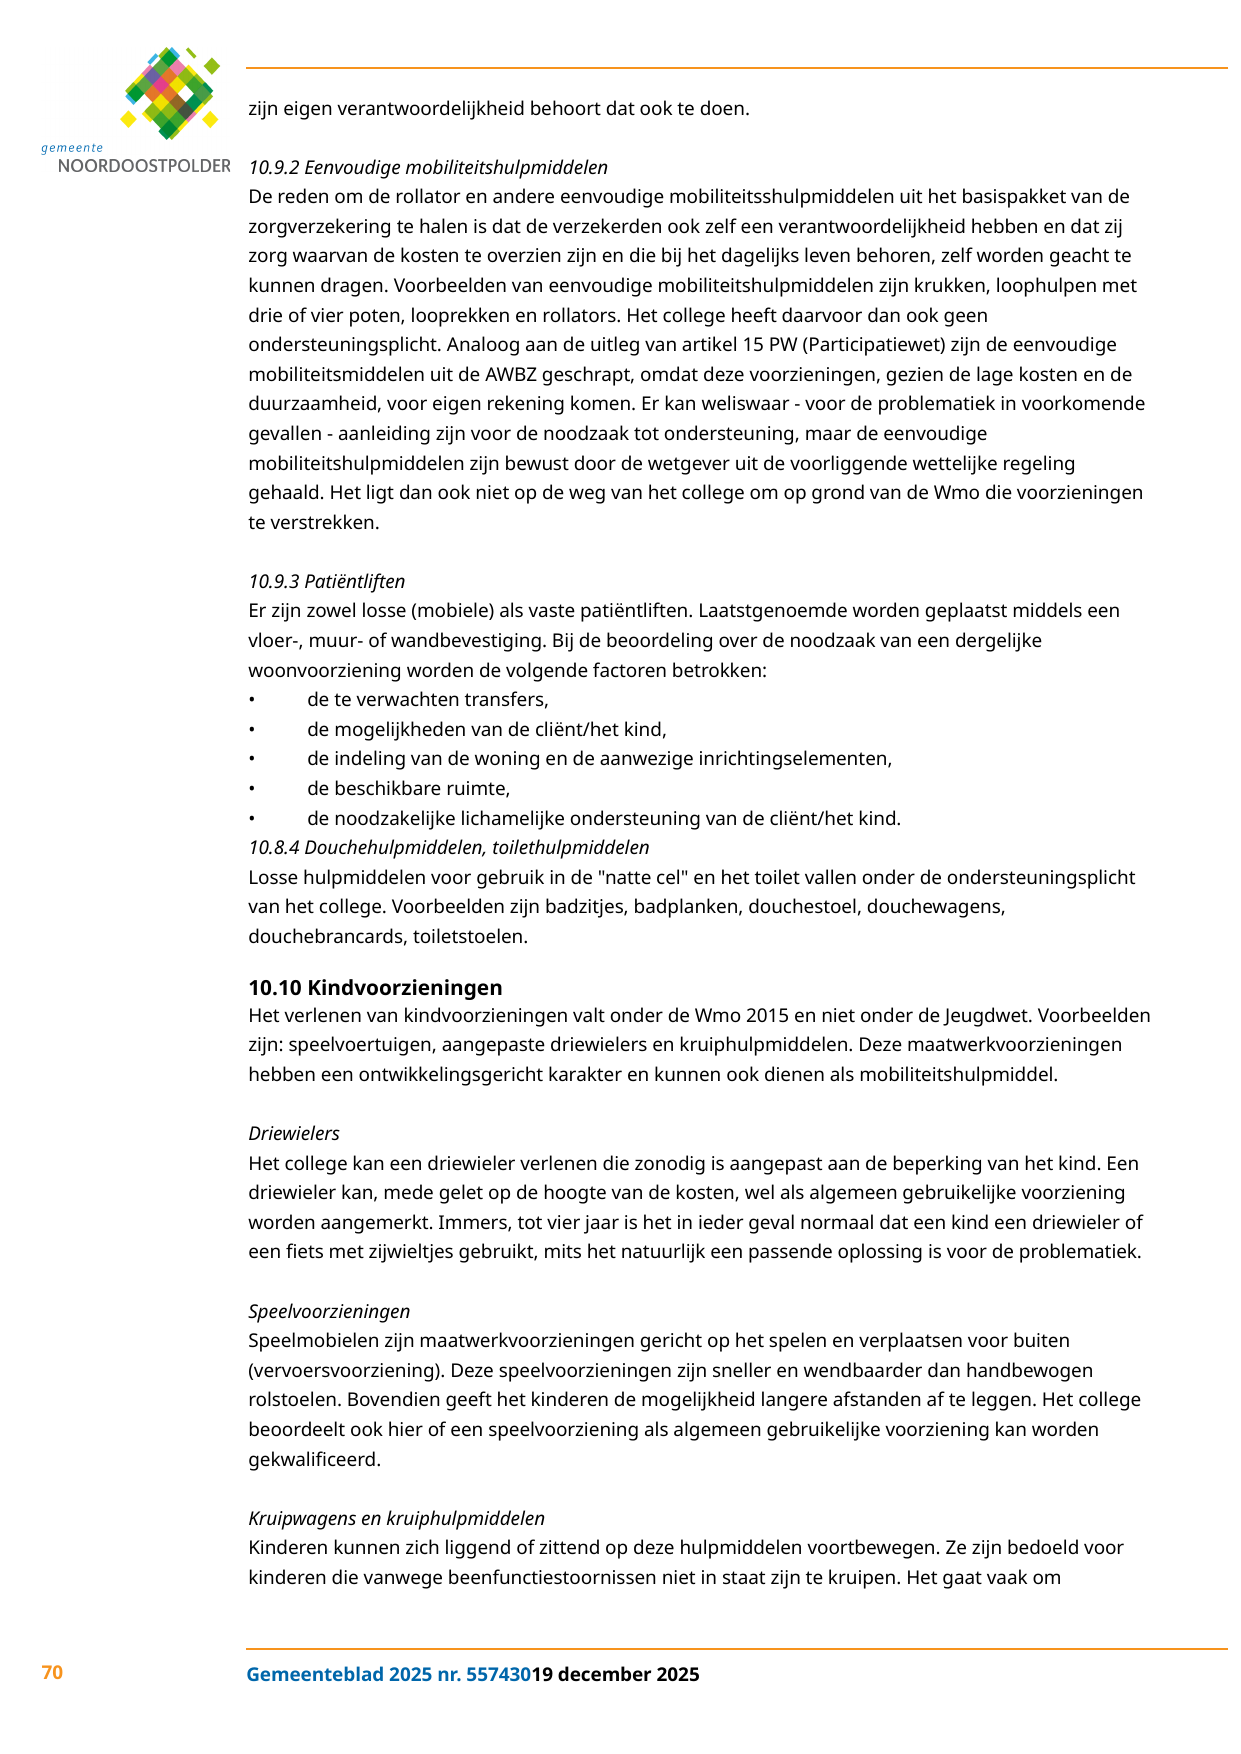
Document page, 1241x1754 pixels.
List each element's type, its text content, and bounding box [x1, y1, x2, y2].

text 10.8.4 Douchehulpmiddelen, toilethulpmiddelen [248, 834, 1152, 860]
list de te verwachten transfers, [248, 686, 1152, 712]
text 10.9.2 Eenvoudige mobiliteitshulpmiddelen [248, 154, 1152, 180]
text 10.10 Kindvoorzieningen [248, 973, 1152, 1002]
text Speelvoorzieningen [248, 1298, 1152, 1323]
text Speelmobielen zijn maatwerkvoorzieningen gericht op het spelen en verplaatsen voor buiten (vervoersvoorziening). Deze speelvoorzieningen zijn sneller en wendbaarder dan handbewogen rolstoelen. Bovendien geeft het kinderen de mogelijkheid langere afstanden af te leggen. Het college beoordeelt ook hier of een speelvoorziening als algemeen gebruikelijke voorziening kan worden gekwalificeerd. [248, 1327, 1152, 1471]
list de beschikbare ruimte, [248, 775, 1152, 801]
text Driewielers [248, 1120, 1152, 1146]
text Losse hulpmiddelen voor gebruik in de "natte cel" en het toilet vallen onder de ondersteuningsplicht van het college. Voorbeelden zijn badzitjes, badplanken, douchestoel, douchewagens, douchebrancards, toiletstoelen. [248, 864, 1152, 949]
text Kinderen kunnen zich liggend of zittend op deze hulpmiddelen voortbewegen. Ze zijn bedoeld voor kinderen die vanwege beenfunctiestoornissen niet in staat zijn te kruipen. Het gaat vaak om [248, 1534, 1152, 1590]
list de mogelijkheden van de cliënt/het kind, [248, 716, 1152, 742]
text Het college kan een driewieler verlenen die zonodig is aangepast aan de beperking van het kind. Een driewieler kan, mede gelet op de hoogte van de kosten, wel als algemeen gebruikelijke voorziening worden aangemerkt. Immers, tot vier jaar is het in ieder geval normaal dat een kind een driewieler of een fiets met zijwieltjes gebruikt, mits het natuurlijk een passende oplossing is voor de problematiek. [248, 1150, 1152, 1264]
list de indeling van de woning en de aanwezige inrichtingselementen, [248, 746, 1152, 771]
text De reden om de rollator en andere eenvoudige mobiliteitsshulpmiddelen uit het basispakket van de zorgverzekering te halen is dat de verzekerden ook zelf een verantwoordelijkheid hebben en dat zij zorg waarvan de kosten te overzien zijn en die bij het dagelijks leven behoren, zelf worden geacht te kunnen dragen. Voorbeelden van eenvoudige mobiliteitshulpmiddelen zijn krukken, loophulpen met drie of vier poten, looprekken en rollators. Het college heeft daarvoor dan ook geen ondersteuningsplicht. Analoog aan de uitleg van artikel 15 PW (Participatiewet) zijn de eenvoudige mobiliteitsmiddelen uit de AWBZ geschrapt, omdat deze voorzieningen, gezien de lage kosten en de duurzaamheid, voor eigen rekening komen. Er kan weliswaar - voor de problematiek in voorkomende gevallen - aanleiding zijn voor de noodzaak tot ondersteuning, maar de eenvoudige mobiliteitshulpmiddelen zijn bewust door de wetgever uit de voorliggende wettelijke regeling gehaald. Het ligt dan ook niet op de weg van het college om op grond van de Wmo die voorzieningen te verstrekken. [248, 183, 1152, 535]
text Kruipwagens en kruiphulpmiddelen [248, 1505, 1152, 1531]
picture [41, 47, 231, 172]
text Het verlenen van kindvoorzieningen valt onder de Wmo 2015 en niet onder de Jeugdwet. Voorbeelden zijn: speelvoertuigen, aangepaste driewielers en kruiphulpmiddelen. Deze maatwerkvoorzieningen hebben een ontwikkelingsgericht karakter en kunnen ook dienen als mobiliteitshulpmiddel. [248, 1002, 1152, 1087]
text 10.9.3 Patiëntliften [248, 568, 1152, 594]
list de noodzakelijke lichamelijke ondersteuning van de cliënt/het kind. [248, 805, 1152, 831]
text zijn eigen verantwoordelijkheid behoort dat ook te doen. [248, 95, 1152, 121]
text Er zijn zowel losse (mobiele) als vaste patiëntliften. Laatstgenoemde worden geplaatst middels een vloer-, muur- of wandbevestiging. Bij de beoordeling over de noodzaak van een dergelijke woonvoorziening worden de volgende factoren betrokken: [248, 598, 1152, 683]
